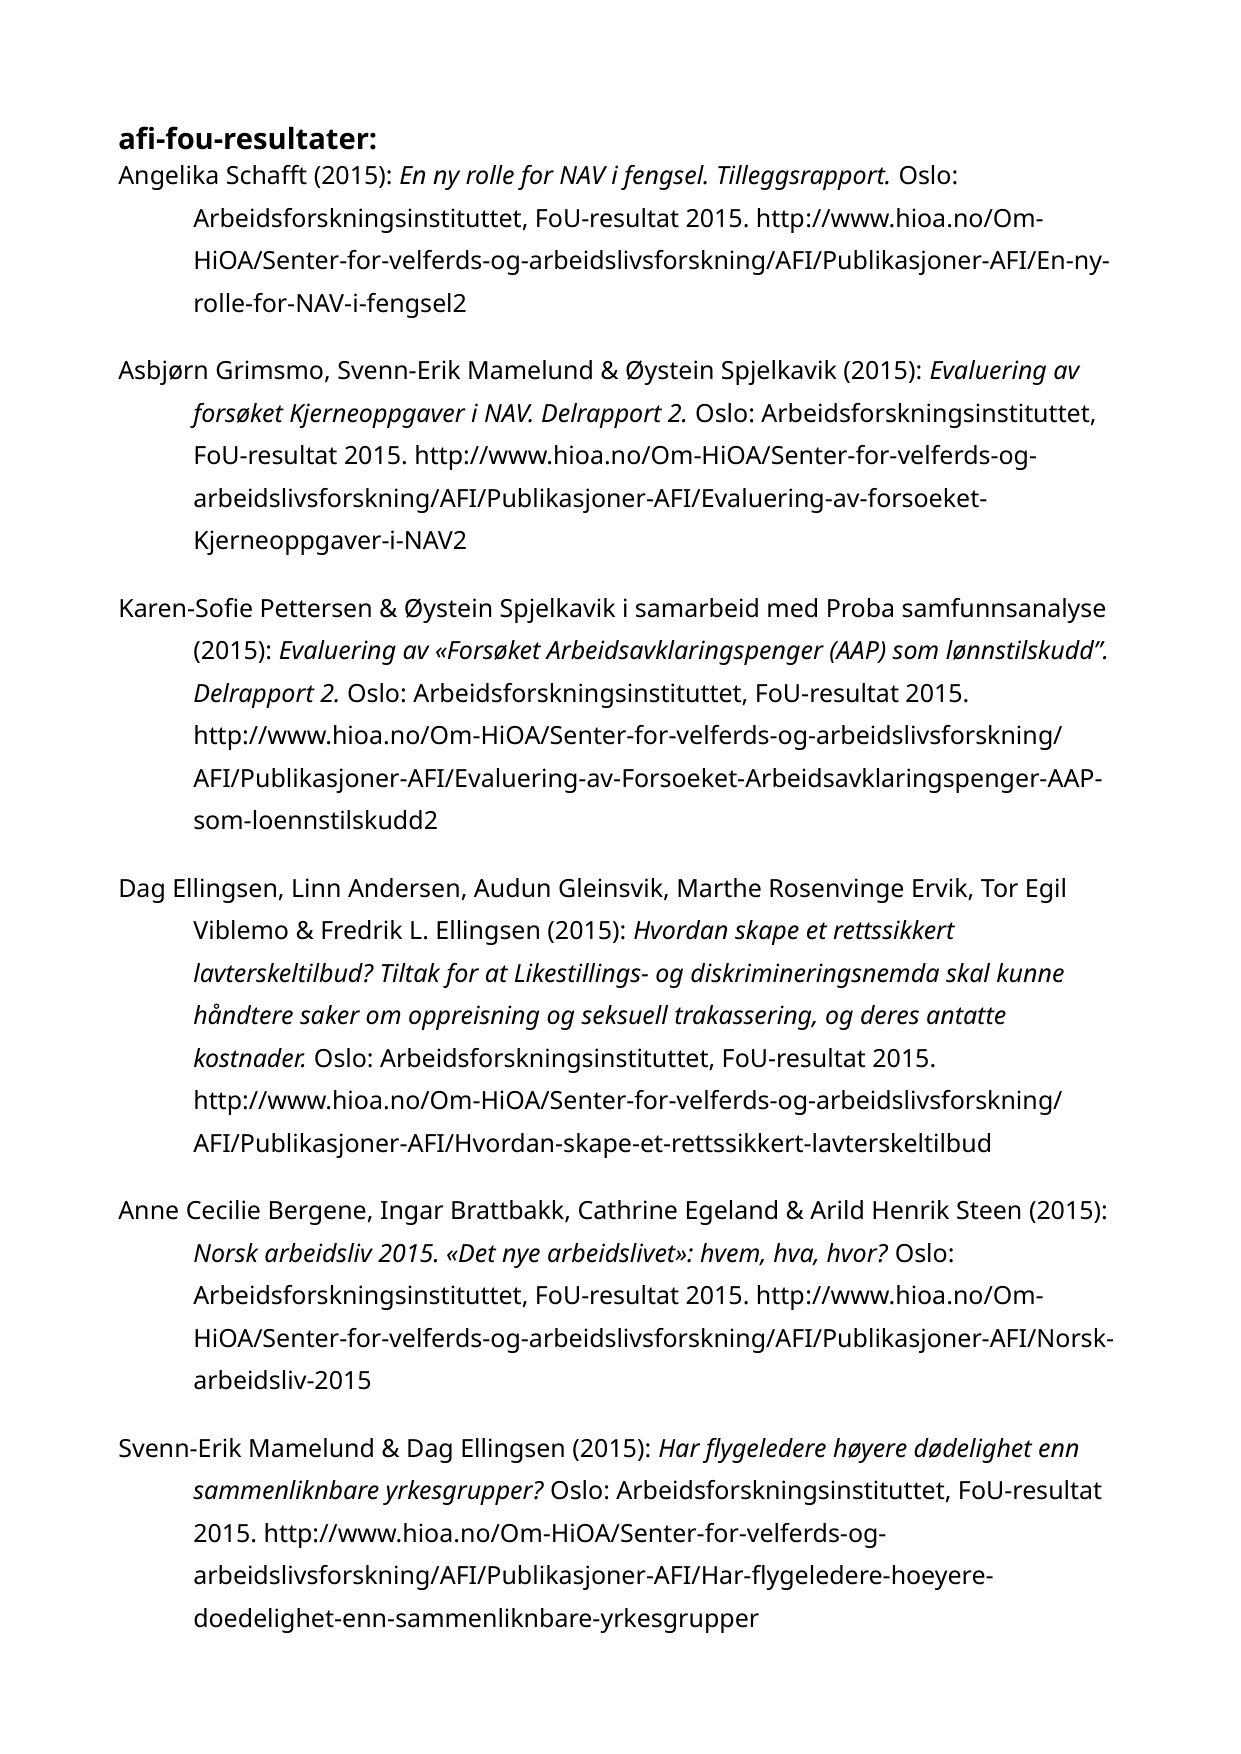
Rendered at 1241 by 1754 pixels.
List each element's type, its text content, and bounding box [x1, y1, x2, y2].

list Angelika Schafft (2015): En ny rolle for NAV i fengsel. Tilleggsrapport. Oslo: Arbeidsforskningsinstituttet, FoU-resultat 2015. http://www.hioa.no/Om-HiOA/Senter-for-velferds-og-arbeidslivsforskning/AFI/Publikasjoner-AFI/En-ny-rolle-for-NAV-i-fengsel2 [118, 158, 1122, 319]
text afi-fou-resultater: [118, 118, 1122, 158]
list Dag Ellingsen, Linn Andersen, Audun Gleinsvik, Marthe Rosenvinge Ervik, Tor Egil Viblemo & Fredrik L. Ellingsen (2015): Hvordan skape et rettssikkert lavterskeltilbud? Tiltak for at Likestillings- og diskrimineringsnemda skal kunne håndtere saker om oppreisning og seksuell trakassering, og deres antatte kostnader. Oslo: Arbeidsforskningsinstituttet, FoU-resultat 2015. http://www.hioa.no/Om-HiOA/Senter-for-velferds-og-arbeidslivsforskning/AFI/Publikasjoner-AFI/Hvordan-skape-et-rettssikkert-lavterskeltilbud [118, 870, 1122, 1159]
list Karen-Sofie Pettersen & Øystein Spjelkavik i samarbeid med Proba samfunnsanalyse (2015): Evaluering av «Forsøket Arbeidsavklaringspenger (AAP) som lønnstilskudd”. Delrapport 2. Oslo: Arbeidsforskningsinstituttet, FoU-resultat 2015. http://www.hioa.no/Om-HiOA/Senter-for-velferds-og-arbeidslivsforskning/AFI/Publikasjoner-AFI/Evaluering-av-Forsoeket-Arbeidsavklaringspenger-AAP-som-loennstilskudd2 [118, 590, 1122, 837]
list Anne Cecilie Bergene, Ingar Brattbakk, Cathrine Egeland & Arild Henrik Steen (2015): Norsk arbeidsliv 2015. «Det nye arbeidslivet»: hvem, hva, hvor? Oslo: Arbeidsforskningsinstituttet, FoU-resultat 2015. http://www.hioa.no/Om-HiOA/Senter-for-velferds-og-arbeidslivsforskning/AFI/Publikasjoner-AFI/Norsk-arbeidsliv-2015 [118, 1193, 1122, 1397]
list Asbjørn Grimsmo, Svenn-Erik Mamelund & Øystein Spjelkavik (2015): Evaluering av forsøket Kjerneoppgaver i NAV. Delrapport 2. Oslo: Arbeidsforskningsinstituttet, FoU-resultat 2015. http://www.hioa.no/Om-HiOA/Senter-for-velferds-og-arbeidslivsforskning/AFI/Publikasjoner-AFI/Evaluering-av-forsoeket-Kjerneoppgaver-i-NAV2 [118, 353, 1122, 557]
list Svenn-Erik Mamelund & Dag Ellingsen (2015): Har flygeledere høyere dødelighet enn sammenliknbare yrkesgrupper? Oslo: Arbeidsforskningsinstituttet, FoU-resultat 2015. http://www.hioa.no/Om-HiOA/Senter-for-velferds-og-arbeidslivsforskning/AFI/Publikasjoner-AFI/Har-flygeledere-hoeyere-doedelighet-enn-sammenliknbare-yrkesgrupper [118, 1430, 1122, 1634]
